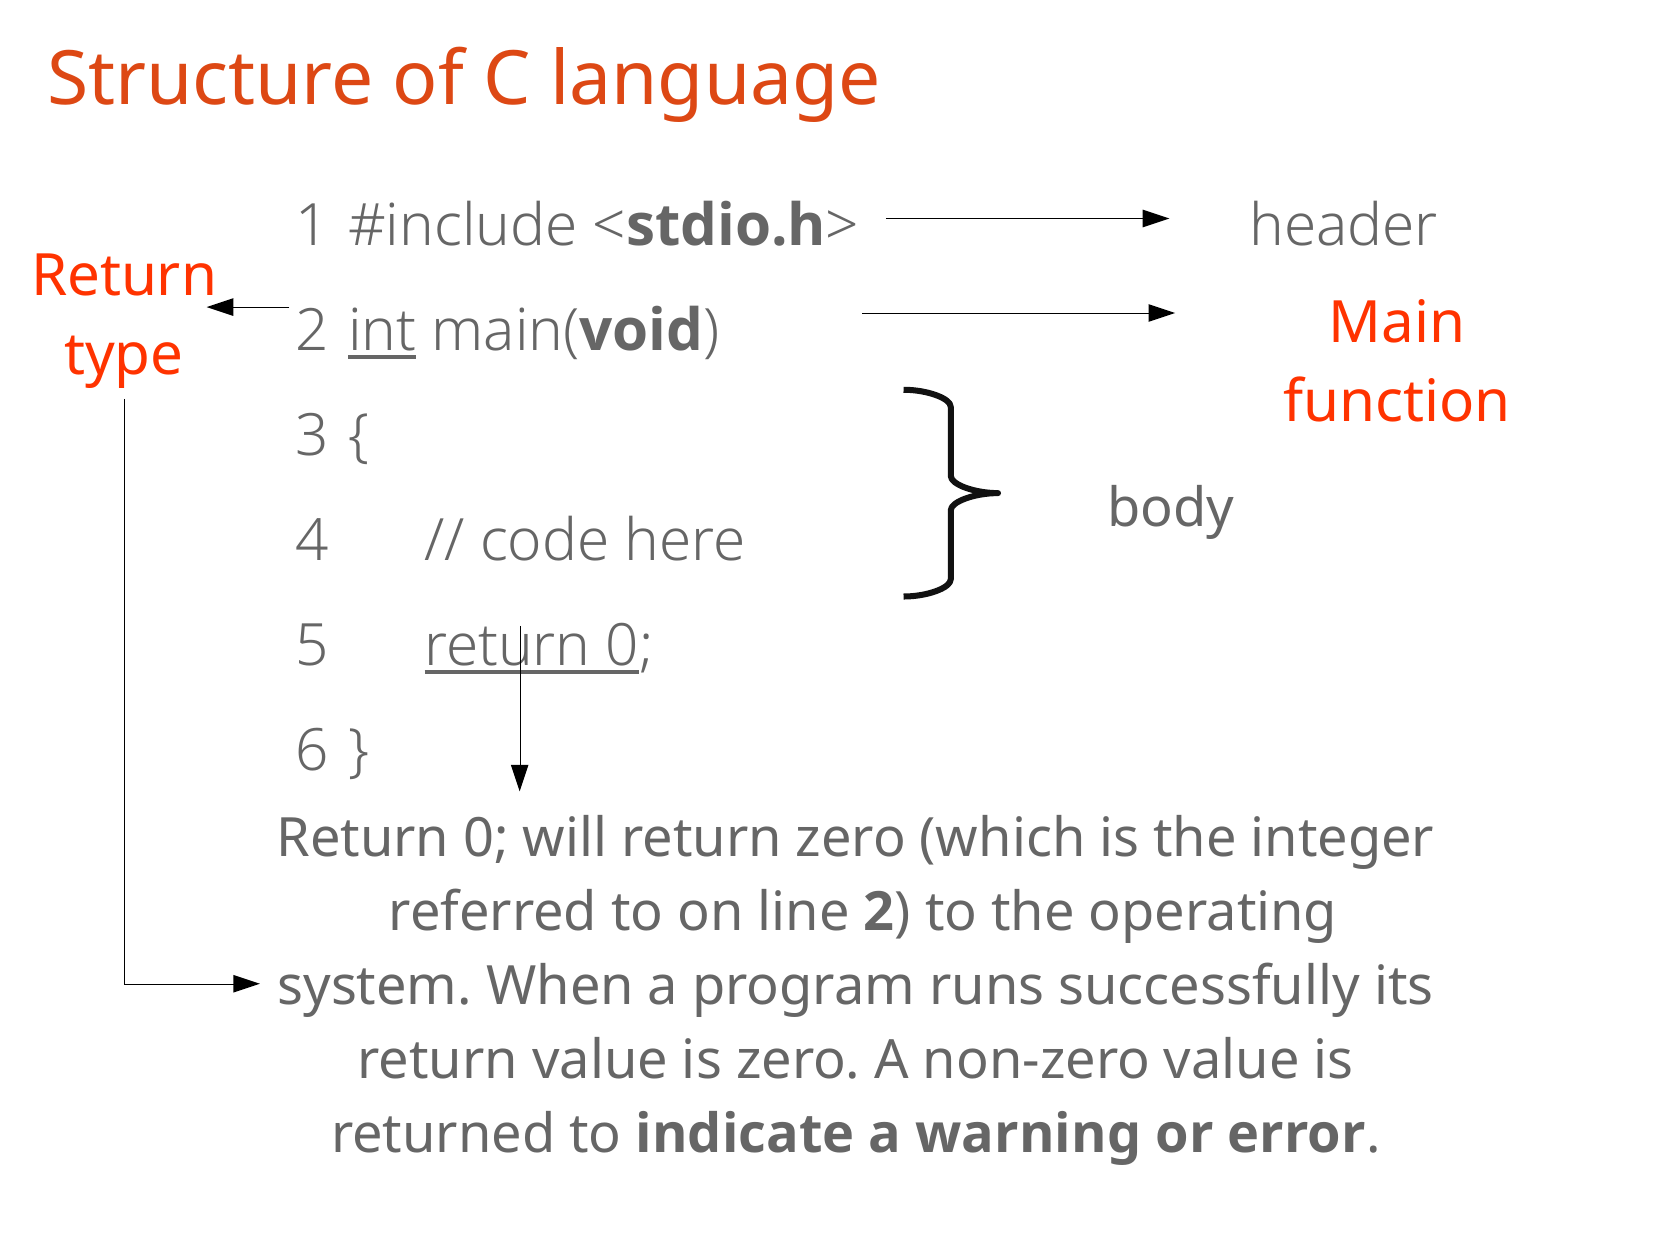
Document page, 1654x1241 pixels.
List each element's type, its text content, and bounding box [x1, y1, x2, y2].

text_box Return 0; will return zero (which is the integer referred to on line 2) to the operating system. When a program runs successfully its return value is zero. A non-zero value is returned to indicate a warning or error. [259, 791, 1453, 1113]
text_box Return type [11, 225, 237, 373]
list #include <stdio.h> header int main(void) { // code here return 0; } [277, 183, 1524, 898]
text_box body [1092, 461, 1400, 538]
title Structure of C language [47, 11, 1436, 139]
text_box Main function [1198, 272, 1595, 420]
